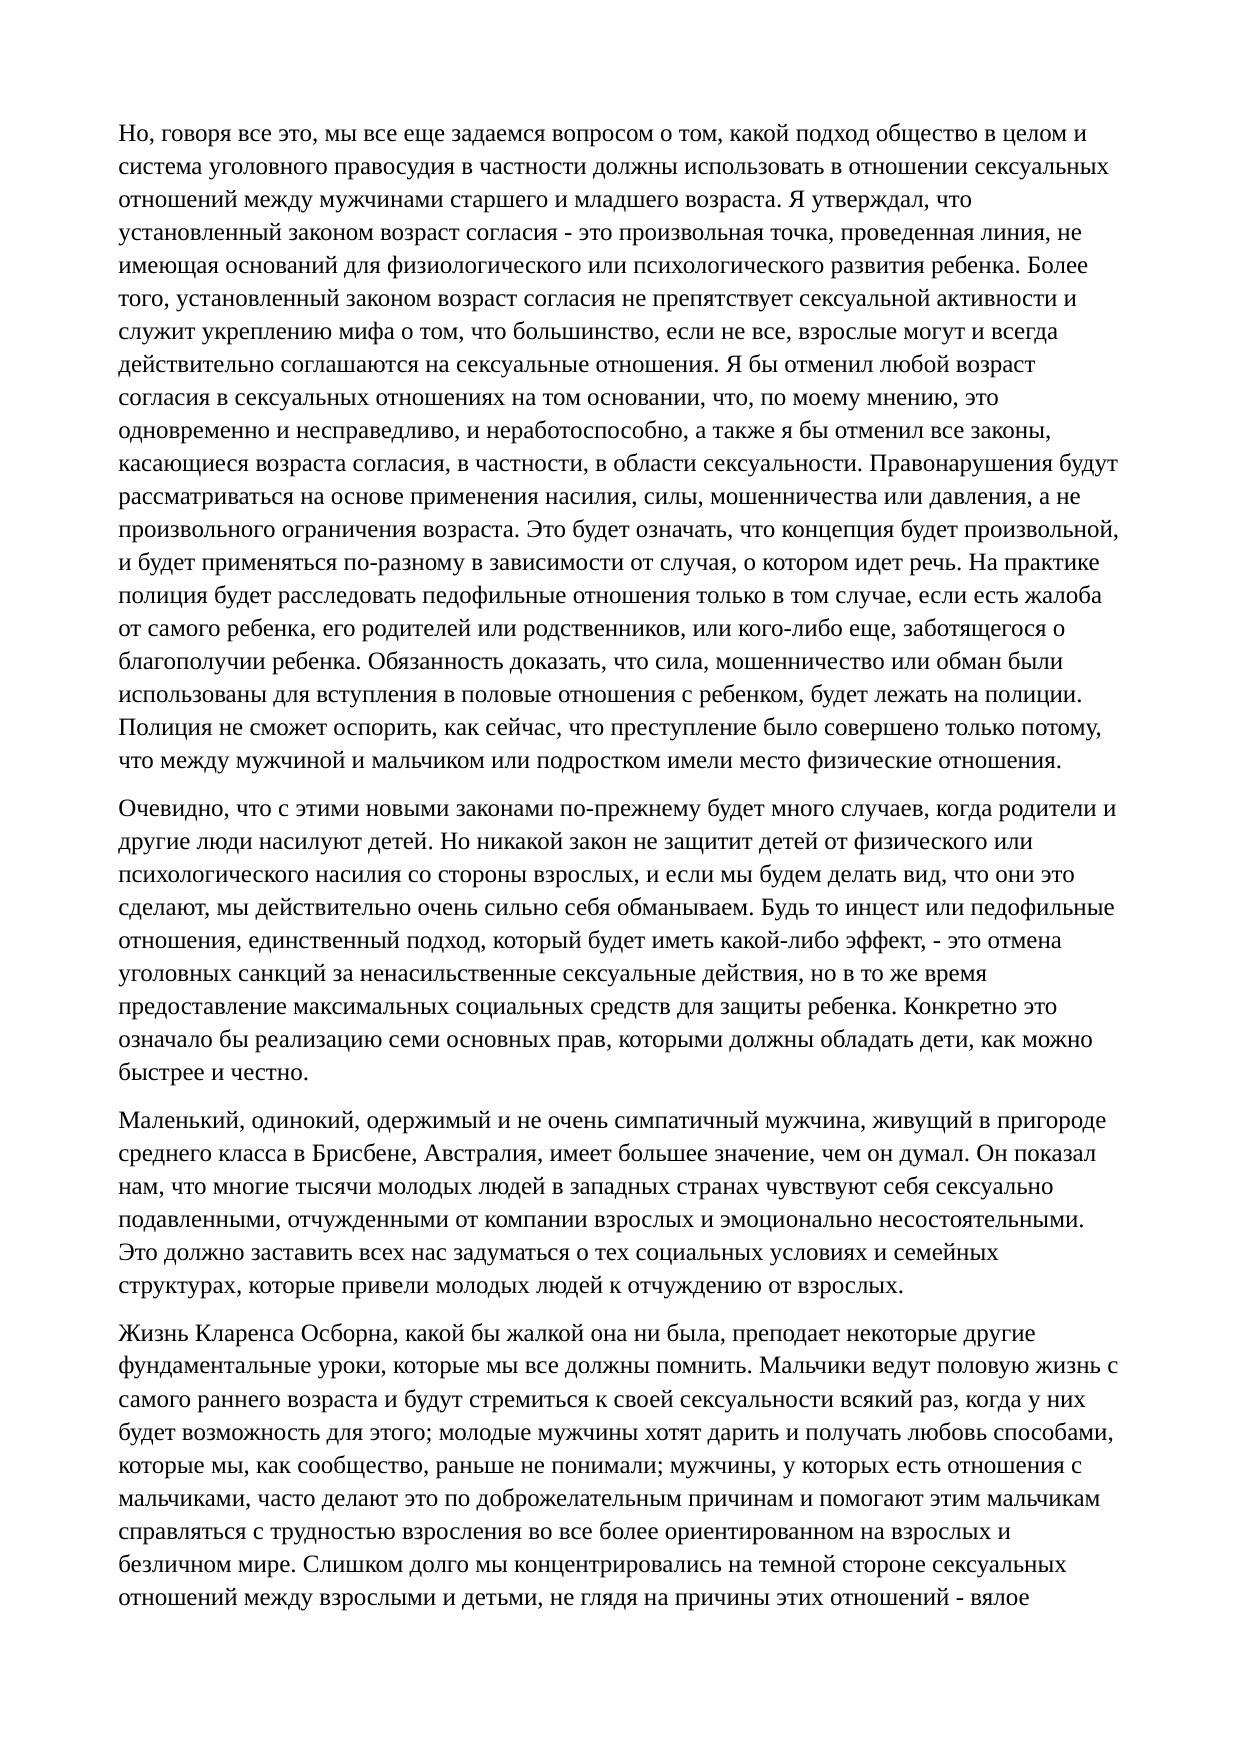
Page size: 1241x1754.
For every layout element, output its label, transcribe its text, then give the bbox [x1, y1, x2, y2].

text Жизнь Кларенса Осборна, какой бы жалкой она ни была, преподает некоторые другие фундаментальные уроки, которые мы все должны помнить. Мальчики ведут половую жизнь с самого раннего возраста и будут стремиться к своей сексуальности всякий раз, когда у них будет возможность для этого; молодые мужчины хотят дарить и получать любовь способами, которые мы, как сообщество, раньше не понимали; мужчины, у которых есть отношения с мальчиками, часто делают это по доброжелательным причинам и помогают этим мальчикам справляться с трудностью взросления во все более ориентированном на взрослых и безличном мире. Слишком долго мы концентрировались на темной стороне сексуальных отношений между взрослыми и детьми, не глядя на причины этих отношений - вялое [118, 1318, 1122, 1611]
text Очевидно, что с этими новыми законами по-прежнему будет много случаев, когда родители и другие люди насилуют детей. Но никакой закон не защитит детей от физического или психологического насилия со стороны взрослых, и если мы будем делать вид, что они это сделают, мы действительно очень сильно себя обманываем. Будь то инцест или педофильные отношения, единственный подход, который будет иметь какой-либо эффект, - это отмена уголовных санкций за ненасильственные сексуальные действия, но в то же время предоставление максимальных социальных средств для защиты ребенка. Конкретно это означало бы реализацию семи основных прав, которыми должны обладать дети, как можно быстрее и честно. [118, 793, 1122, 1086]
text Но, говоря все это, мы все еще задаемся вопросом о том, какой подход общество в целом и система уголовного правосудия в частности должны использовать в отношении сексуальных отношений между мужчинами старшего и младшего возраста. Я утверждал, что установленный законом возраст согласия - это произвольная точка, проведенная линия, не имеющая оснований для физиологического или психологического развития ребенка. Более того, установленный законом возраст согласия не препятствует сексуальной активности и служит укреплению мифа о том, что большинство, если не все, взрослые могут и всегда действительно соглашаются на сексуальные отношения. Я бы отменил любой возраст согласия в сексуальных отношениях на том основании, что, по моему мнению, это одновременно и несправедливо, и неработоспособно, а также я бы отменил все законы, касающиеся возраста согласия, в частности, в области сексуальности. Правонарушения будут рассматриваться на основе применения насилия, силы, мошенничества или давления, а не произвольного ограничения возраста. Это будет означать, что концепция будет произвольной, и будет применяться по-разному в зависимости от случая, о котором идет речь. На практике полиция будет расследовать педофильные отношения только в том случае, если есть жалоба от самого ребенка, его родителей или родственников, или кого-либо еще, заботящегося о благополучии ребенка. Обязанность доказать, что сила, мошенничество или обман были использованы для вступления в половые отношения с ребенком, будет лежать на полиции. Полиция не сможет оспорить, как сейчас, что преступление было совершено только потому, что между мужчиной и мальчиком или подростком имели место физические отношения. [118, 118, 1122, 774]
text Маленький, одинокий, одержимый и не очень симпатичный мужчина, живущий в пригороде среднего класса в Брисбене, Австралия, имеет большее значение, чем он думал. Он показал нам, что многие тысячи молодых людей в западных странах чувствуют себя сексуально подавленными, отчужденными от компании взрослых и эмоционально несостоятельными. Это должно заставить всех нас задуматься о тех социальных условиях и семейных структурах, которые привели молодых людей к отчуждению от взрослых. [118, 1105, 1122, 1299]
